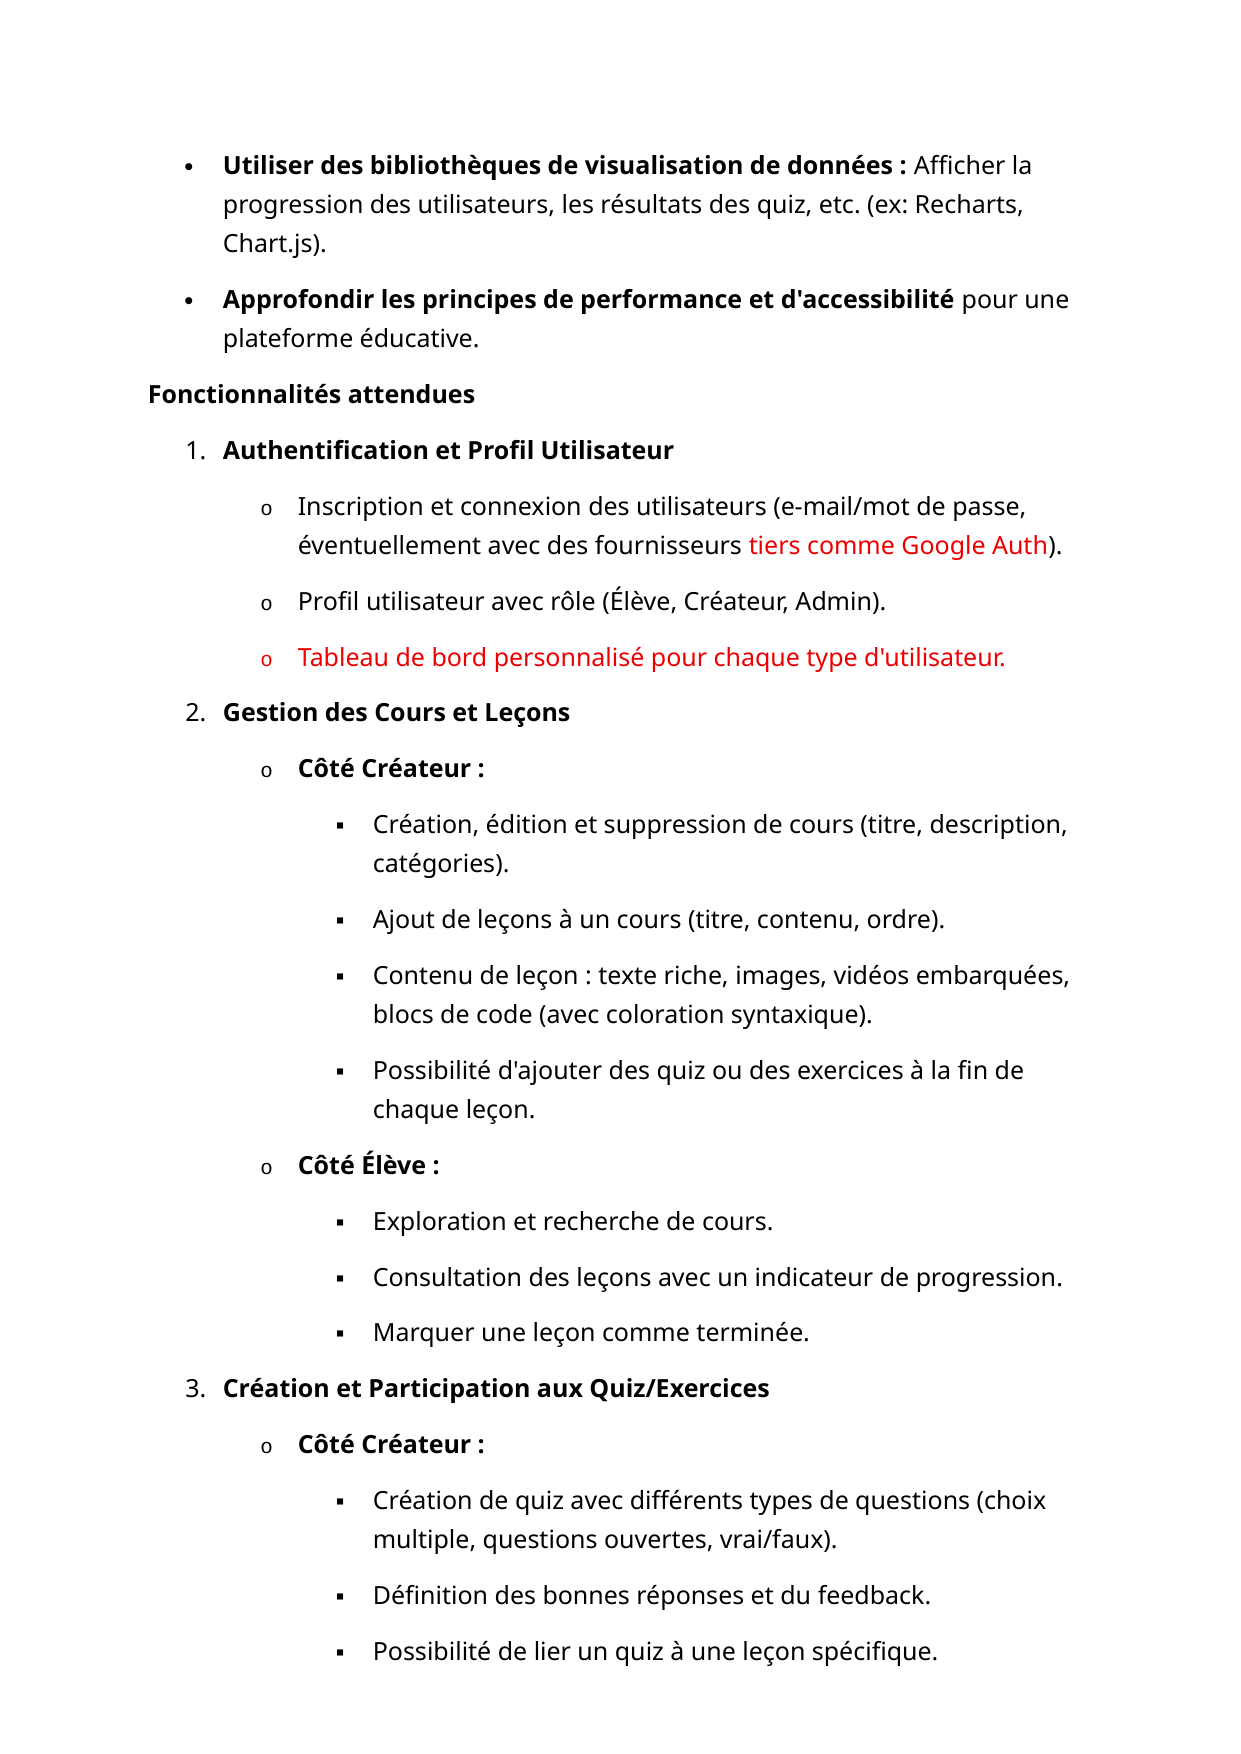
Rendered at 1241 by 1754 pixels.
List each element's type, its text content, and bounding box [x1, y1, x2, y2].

list Exploration et recherche de cours. [335, 1203, 1093, 1237]
list Authentification et Profil Utilisateur [185, 433, 1093, 467]
list Marquer une leçon comme terminée. [335, 1315, 1093, 1349]
list Création et Participation aux Quiz/Exercices [185, 1371, 1093, 1405]
list Inscription et connexion des utilisateurs (e-mail/mot de passe, éventuellement avec des fournisseurs tiers comme Google Auth). [260, 488, 1093, 562]
list Approfondir les principes de performance et d'accessibilité pour une plateforme éducative. [185, 282, 1093, 355]
list Ajout de leçons à un cours (titre, contenu, ordre). [335, 902, 1093, 936]
list Création, édition et suppression de cours (titre, description, catégories). [335, 807, 1093, 880]
list Consultation des leçons avec un indicateur de progression. [335, 1259, 1093, 1293]
list Création de quiz avec différents types de questions (choix multiple, questions ouvertes, vrai/faux). [335, 1483, 1093, 1556]
list Possibilité d'ajouter des quiz ou des exercices à la fin de chaque leçon. [335, 1053, 1093, 1126]
list Côté Élève : [260, 1148, 1093, 1182]
list Côté Créateur : [260, 1427, 1093, 1461]
list Contenu de leçon : texte riche, images, vidéos embarquées, blocs de code (avec coloration syntaxique). [335, 958, 1093, 1031]
list Profil utilisateur avec rôle (Élève, Créateur, Admin). [260, 583, 1093, 617]
text Fonctionnalités attendues [148, 377, 1093, 411]
list Tableau de bord personnalisé pour chaque type d'utilisateur. [260, 639, 1093, 673]
list Définition des bonnes réponses et du feedback. [335, 1578, 1093, 1612]
list Utiliser des bibliothèques de visualisation de données : Afficher la progression des utilisateurs, les résultats des quiz, etc. (ex: Recharts, Chart.js). [185, 148, 1093, 260]
list Possibilité de lier un quiz à une leçon spécifique. [335, 1633, 1093, 1667]
list Gestion des Cours et Leçons [185, 695, 1093, 729]
list Côté Créateur : [260, 751, 1093, 785]
